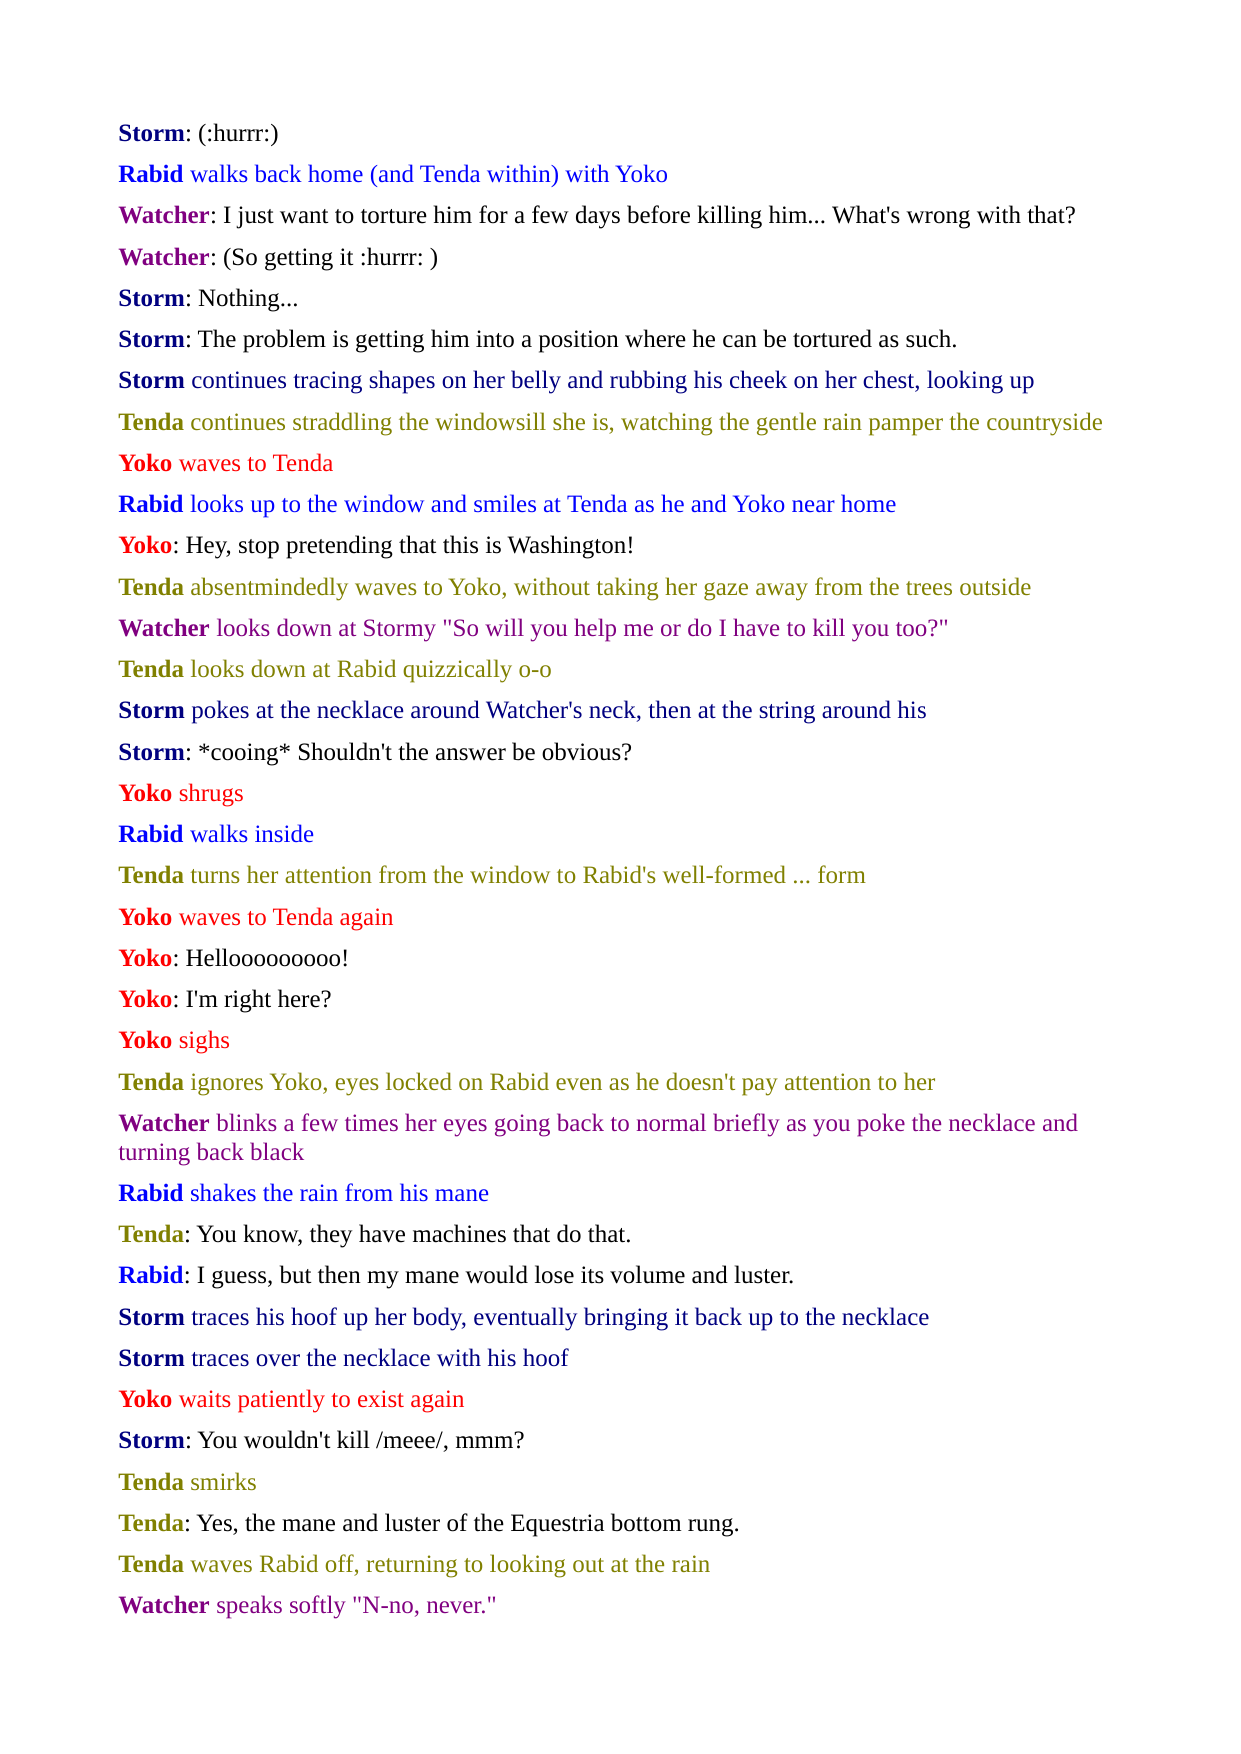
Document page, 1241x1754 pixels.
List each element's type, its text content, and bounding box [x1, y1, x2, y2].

text Tenda: Yes, the mane and luster of the Equestria bottom rung. [118, 1508, 1122, 1537]
text Watcher looks down at Stormy "So will you help me or do I have to kill you too?" [118, 613, 1122, 642]
text Storm pokes at the necklace around Watcher's neck, then at the string around his [118, 696, 1122, 724]
text Tenda smirks [118, 1467, 1122, 1496]
text Yoko: I'm right here? [118, 984, 1122, 1013]
text Tenda continues straddling the windowsill she is, watching the gentle rain pamper the countryside [118, 407, 1122, 436]
text Storm traces over the necklace with his hoof [118, 1343, 1122, 1372]
text Storm: *cooing* Shouldn't the answer be obvious? [118, 737, 1122, 766]
text Tenda looks down at Rabid quizzically o-o [118, 654, 1122, 683]
text Rabid walks inside [118, 819, 1122, 848]
text Tenda ignores Yoko, eyes locked on Rabid even as he doesn't pay attention to her [118, 1067, 1122, 1096]
text Storm: You wouldn't kill /meee/, mmm? [118, 1426, 1122, 1454]
text Storm: The problem is getting him into a position where he can be tortured as such. [118, 324, 1122, 353]
text Tenda turns her attention from the window to Rabid's well-formed ... form [118, 861, 1122, 889]
text Yoko: Hellooooooooo! [118, 943, 1122, 972]
text Rabid: I guess, but then my mane would lose its volume and luster. [118, 1261, 1122, 1289]
text Storm traces his hoof up her body, eventually bringing it back up to the necklace [118, 1302, 1122, 1331]
text Tenda absentmindedly waves to Yoko, without taking her gaze away from the trees outside [118, 572, 1122, 601]
text Rabid walks back home (and Tenda within) with Yoko [118, 159, 1122, 188]
text Watcher: I just want to torture him for a few days before killing him... What's wrong with that? [118, 201, 1122, 229]
text Watcher blinks a few times her eyes going back to normal briefly as you poke the necklace and turning back black [118, 1108, 1122, 1166]
text Yoko sighs [118, 1026, 1122, 1054]
text Watcher: (So getting it :hurrr: ) [118, 242, 1122, 271]
text Storm: Nothing... [118, 283, 1122, 312]
text Storm: (:hurrr:) [118, 118, 1122, 147]
text Rabid looks up to the window and smiles at Tenda as he and Yoko near home [118, 489, 1122, 518]
text Yoko waves to Tenda [118, 448, 1122, 477]
text Tenda waves Rabid off, returning to looking out at the rain [118, 1549, 1122, 1578]
text Tenda: You know, they have machines that do that. [118, 1219, 1122, 1248]
text Storm continues tracing shapes on her belly and rubbing his cheek on her chest, looking up [118, 366, 1122, 394]
text Yoko shrugs [118, 778, 1122, 807]
text Watcher speaks softly "N-no, never." [118, 1591, 1122, 1619]
text Yoko waits patiently to exist again [118, 1384, 1122, 1413]
text Rabid shakes the rain from his mane [118, 1178, 1122, 1207]
text Yoko: Hey, stop pretending that this is Washington! [118, 531, 1122, 559]
text Yoko waves to Tenda again [118, 902, 1122, 931]
